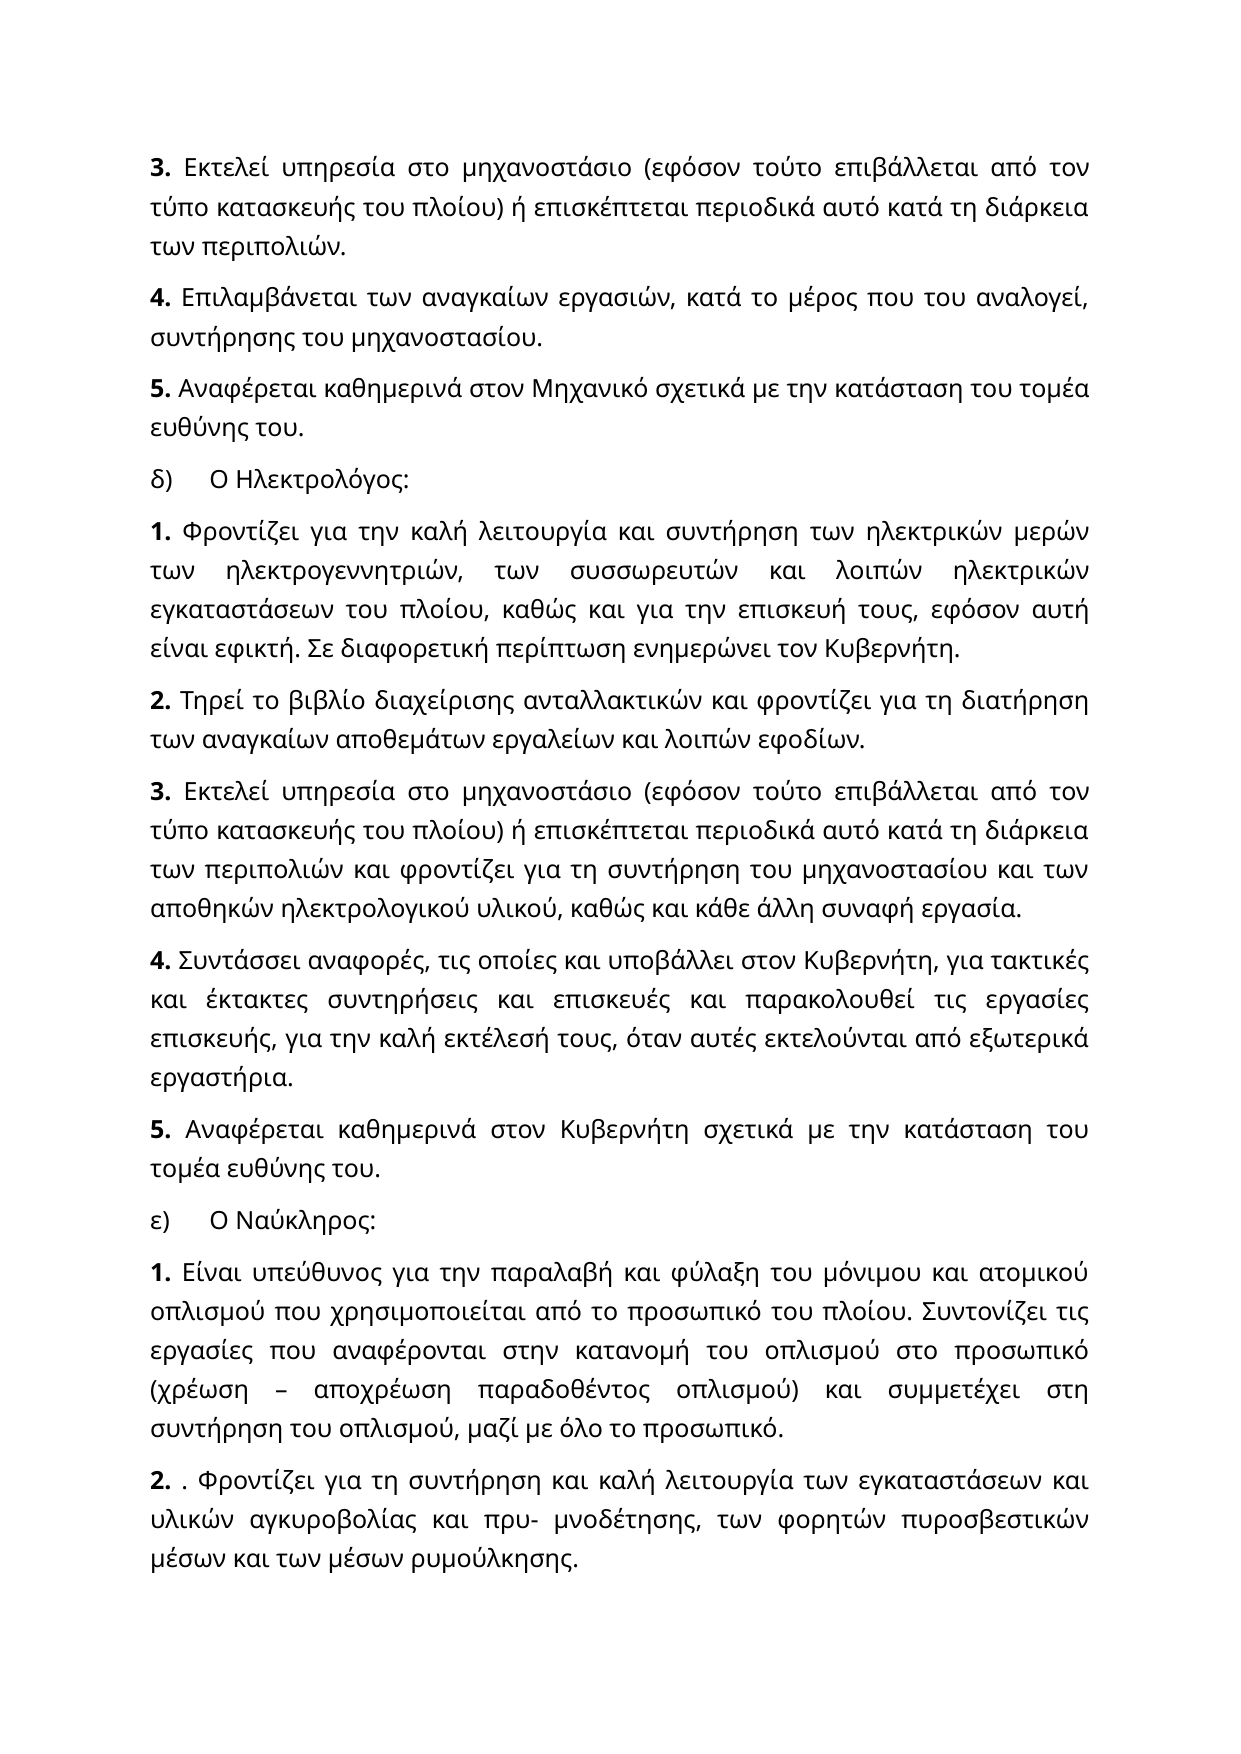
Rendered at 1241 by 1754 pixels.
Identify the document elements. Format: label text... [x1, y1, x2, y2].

text 2. . Φροντίζει για τη συντήρηση και καλή λειτουργία των εγκαταστάσεων και υλικών αγκυροβολίας και πρυ- μνοδέτησης, των φορητών πυροσβεστικών μέσων και των μέσων ρυμούλκησης. [150, 1462, 1090, 1575]
text 3. Εκτελεί υπηρεσία στο μηχανοστάσιο (εφόσον τούτο επιβάλλεται από τον τύπο κατασκευής του πλοίου) ή επισκέπτεται περιοδικά αυτό κατά τη διάρκεια των περιπολιών και φροντίζει για τη συντήρηση του μηχανοστασίου και των αποθηκών ηλεκτρολογικού υλικού, καθώς και κάθε άλλη συναφή εργασία. [150, 773, 1090, 925]
text 1. Είναι υπεύθυνος για την παραλαβή και φύλαξη του μόνιμου και ατομικού οπλισμού που χρησιμοποιείται από το προσωπικό του πλοίου. Συντονίζει τις εργασίες που αναφέρονται στην κατανομή του οπλισμού στο προσωπικό (χρέωση – αποχρέωση παραδοθέντος οπλισμού) και συμμετέχει στη συντήρηση του οπλισμού, μαζί με όλο το προσωπικό. [150, 1254, 1090, 1445]
list δ) Ο Ηλεκτρολόγος: [150, 462, 1090, 496]
text 4. Επιλαμβάνεται των αναγκαίων εργασιών, κατά το μέρος που του αναλογεί, συντήρησης του μηχανοστασίου. [150, 280, 1090, 353]
list ε) Ο Ναύκληρος: [150, 1202, 1090, 1237]
text 3. Εκτελεί υπηρεσία στο μηχανοστάσιο (εφόσον τούτο επιβάλλεται από τον τύπο κατασκευής του πλοίου) ή επισκέπτεται περιοδικά αυτό κατά τη διάρκεια των περιπολιών. [150, 150, 1090, 262]
text 2. Τηρεί το βιβλίο διαχείρισης ανταλλακτικών και φροντίζει για τη διατήρηση των αναγκαίων αποθεμάτων εργαλείων και λοιπών εφοδίων. [150, 682, 1090, 756]
text 4. Συντάσσει αναφορές, τις οποίες και υποβάλλει στον Κυβερνήτη, για τακτικές και έκτακτες συντηρήσεις και επισκευές και παρακολουθεί τις εργασίες επισκευής, για την καλή εκτέλεσή τους, όταν αυτές εκτελούνται από εξωτερικά εργαστήρια. [150, 942, 1090, 1094]
text 1. Φροντίζει για την καλή λειτουργία και συντήρηση των ηλεκτρικών μερών των ηλεκτρογεννητριών, των συσσωρευτών και λοιπών ηλεκτρικών εγκαταστάσεων του πλοίου, καθώς και για την επισκευή τους, εφόσον αυτή είναι εφικτή. Σε διαφορετική περίπτωση ενημερώνει τον Κυβερνήτη. [150, 513, 1090, 665]
text 5. Αναφέρεται καθημερινά στον Μηχανικό σχετικά με την κατάσταση του τομέα ευθύνης του. [150, 371, 1090, 444]
text 5. Αναφέρεται καθημερινά στον Κυβερνήτη σχετικά με την κατάσταση του τομέα ευθύνης του. [150, 1112, 1090, 1185]
